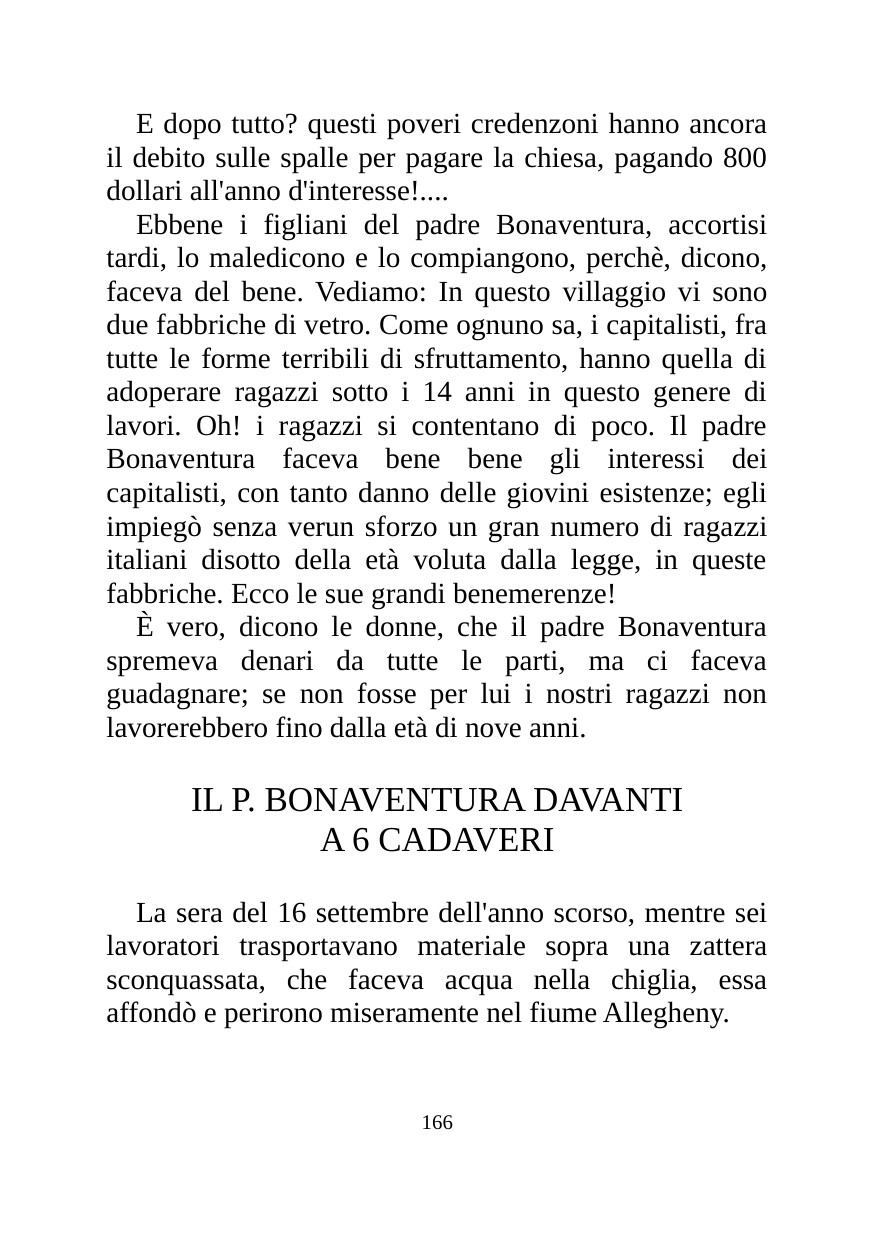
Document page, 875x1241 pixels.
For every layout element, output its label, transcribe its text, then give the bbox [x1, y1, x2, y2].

text Ebbene i figliani del padre Bonaventura, accortisi tardi, lo maledicono e lo compiangono, perchè, dicono, faceva del bene. Vediamo: In questo villaggio vi sono due fabbriche di vetro. Come ognuno sa, i capitalisti, fra tutte le forme terribili di sfruttamento, hanno quella di adoperare ragazzi sotto i 14 anni in questo genere di lavori. Oh! i ragazzi si contentano di poco. Il padre Bonaventura faceva bene bene gli interessi dei capitalisti, con tanto danno delle giovini esistenze; egli impiegò senza verun sforzo un gran numero di ragazzi italiani disotto della età voluta dalla legge, in queste fabbriche. Ecco le sue grandi benemerenze! [106, 207, 768, 609]
subtitle IL P. BONAVENTURA DAVANTI A 6 CADAVERI [106, 779, 768, 859]
text E dopo tutto? questi poveri credenzoni hanno ancora il debito sulle spalle per pagare la chiesa, pagando 800 dollari all'anno d'interesse!.... [106, 106, 768, 207]
text È vero, dicono le donne, che il padre Bonaventura spremeva denari da tutte le parti, ma ci faceva guadagnare; se non fosse per lui i nostri ragazzi non lavorerebbero fino dalla età di nove anni. [106, 609, 768, 743]
text La sera del 16 settembre dell'anno scorso, mentre sei lavoratori trasportavano materiale sopra una zattera sconquassata, che faceva acqua nella chiglia, essa affondò e perirono miseramente nel fiume Allegheny. [106, 895, 768, 1029]
